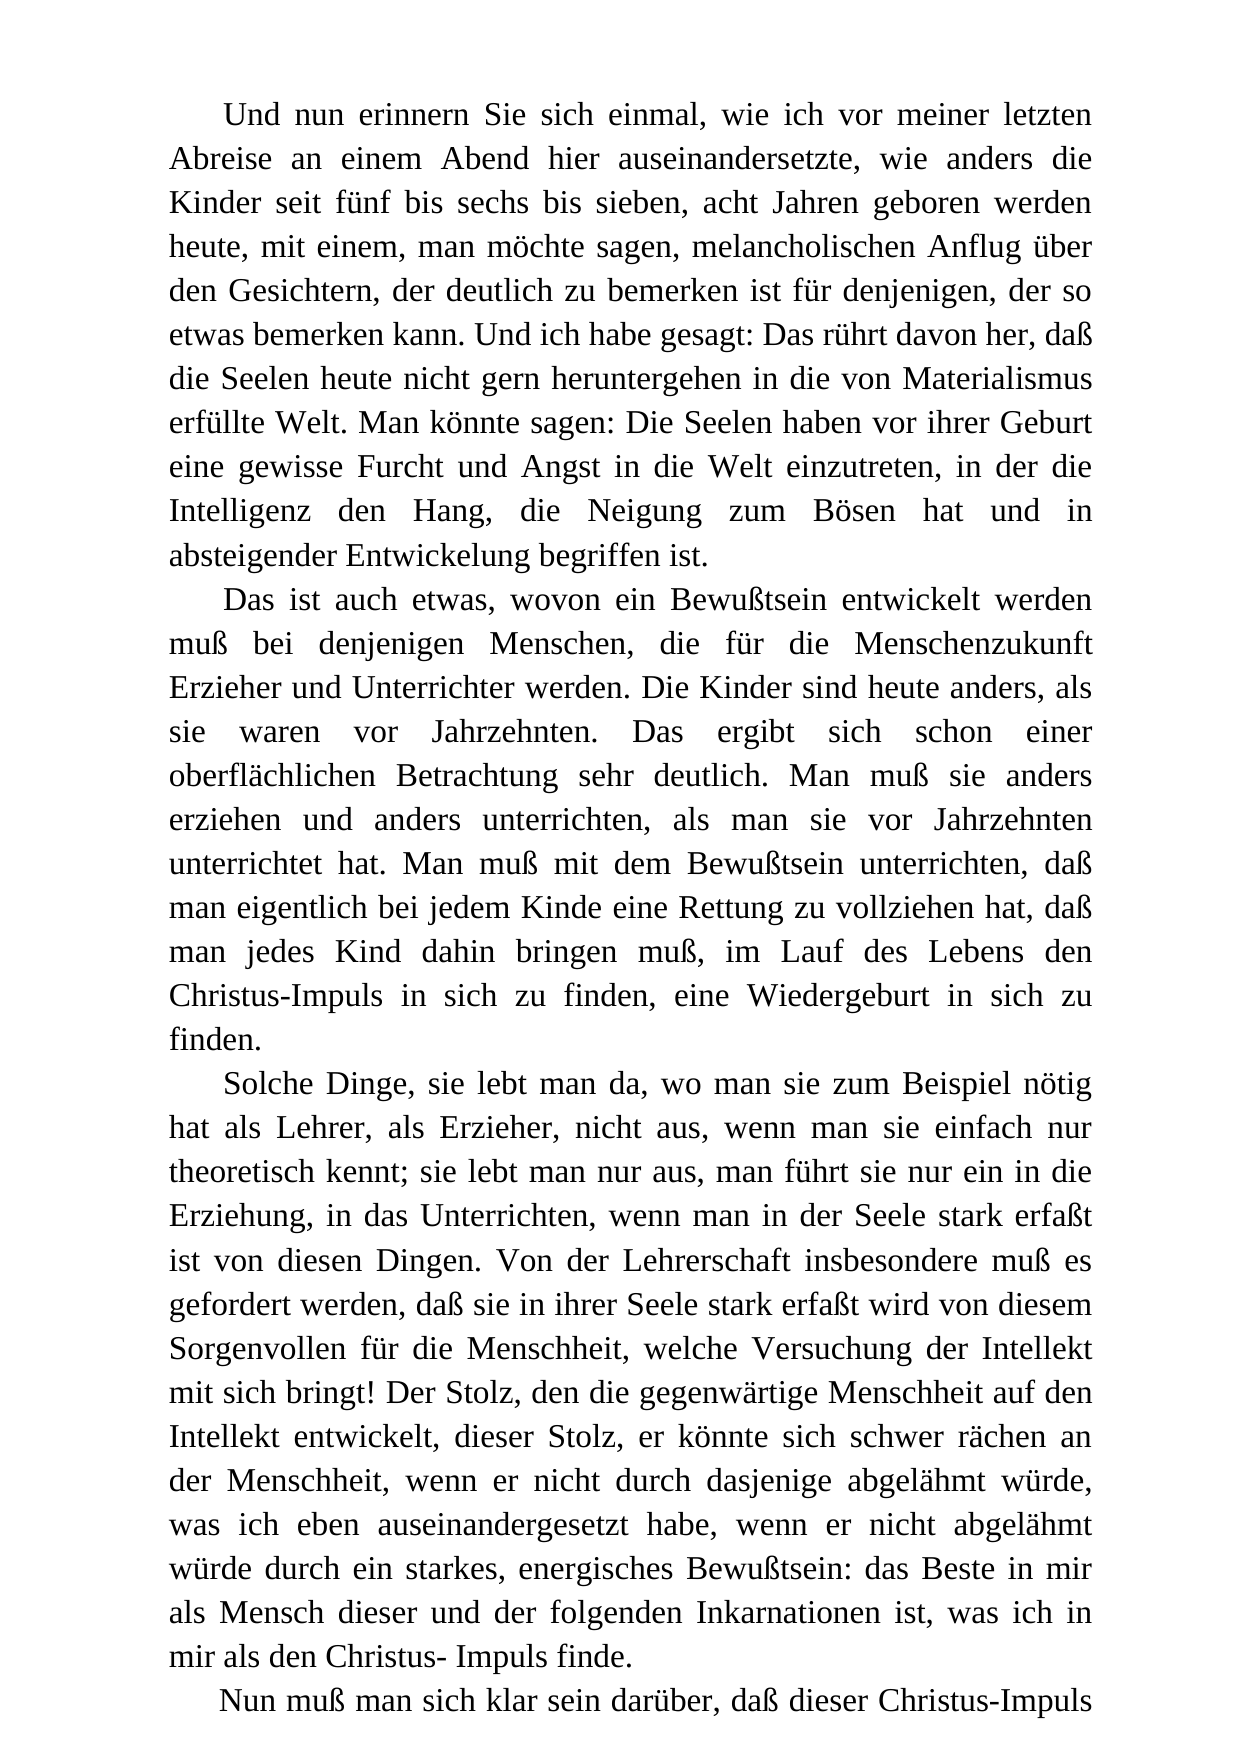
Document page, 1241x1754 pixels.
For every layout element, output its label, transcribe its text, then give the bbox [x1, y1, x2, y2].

text Nun muß man sich klar sein darüber, daß dieser Christus-Impuls [167, 1680, 1093, 1719]
text Solche Dinge, sie lebt man da, wo man sie zum Beispiel nötig hat als Lehrer, als Erzieher, nicht aus, wenn man sie einfach nur theoretisch kennt; sie lebt man nur aus, man führt sie nur ein in die Erziehung, in das Unterrichten, wenn man in der Seele stark erfaßt ist von diesen Dingen. Von der Lehrerschaft insbesondere muß es gefordert werden, daß sie in ihrer Seele stark erfaßt wird von diesem Sorgenvollen für die Menschheit, welche Versuchung der Intellekt mit sich bringt! Der Stolz, den die gegenwärtige Menschheit auf den Intellekt entwickelt, dieser Stolz, er könnte sich schwer rächen an der Menschheit, wenn er nicht durch dasjenige abgelähmt würde, was ich eben auseinandergesetzt habe, wenn er nicht abgelähmt würde durch ein starkes, energisches Bewußtsein: das Beste in mir als Mensch dieser und der folgenden Inkarnationen ist, was ich in mir als den Christus- Impuls finde. [169, 1063, 1093, 1675]
text Und nun erinnern Sie sich einmal, wie ich vor meiner letzten Abreise an einem Abend hier auseinandersetzte, wie anders die Kinder seit fünf bis sechs bis sieben, acht Jahren geboren werden heute, mit einem, man möchte sagen, melancholischen Anflug über den Gesichtern, der deutlich zu bemerken ist für denjenigen, der so etwas bemerken kann. Und ich habe gesagt: Das rührt davon her, daß die Seelen heute nicht gern heruntergehen in die von Materialismus erfüllte Welt. Man könnte sagen: Die Seelen haben vor ihrer Geburt eine gewisse Furcht und Angst in die Welt einzutreten, in der die Intelligenz den Hang, die Neigung zum Bösen hat und in absteigender Entwickelung begriffen ist. [169, 94, 1093, 573]
text Das ist auch etwas, wovon ein Bewußtsein entwickelt werden muß bei denjenigen Menschen, die für die Menschenzukunft Erzieher und Unterrichter werden. Die Kinder sind heute anders, als sie waren vor Jahrzehnten. Das ergibt sich schon einer oberflächlichen Betrachtung sehr deutlich. Man muß sie anders erziehen und anders unterrichten, als man sie vor Jahrzehnten unterrichtet hat. Man muß mit dem Bewußtsein unterrichten, daß man eigentlich bei jedem Kinde eine Rettung zu vollziehen hat, daß man jedes Kind dahin bringen muß, im Lauf des Lebens den Christus-Impuls in sich zu finden, eine Wiedergeburt in sich zu finden. [169, 579, 1093, 1058]
